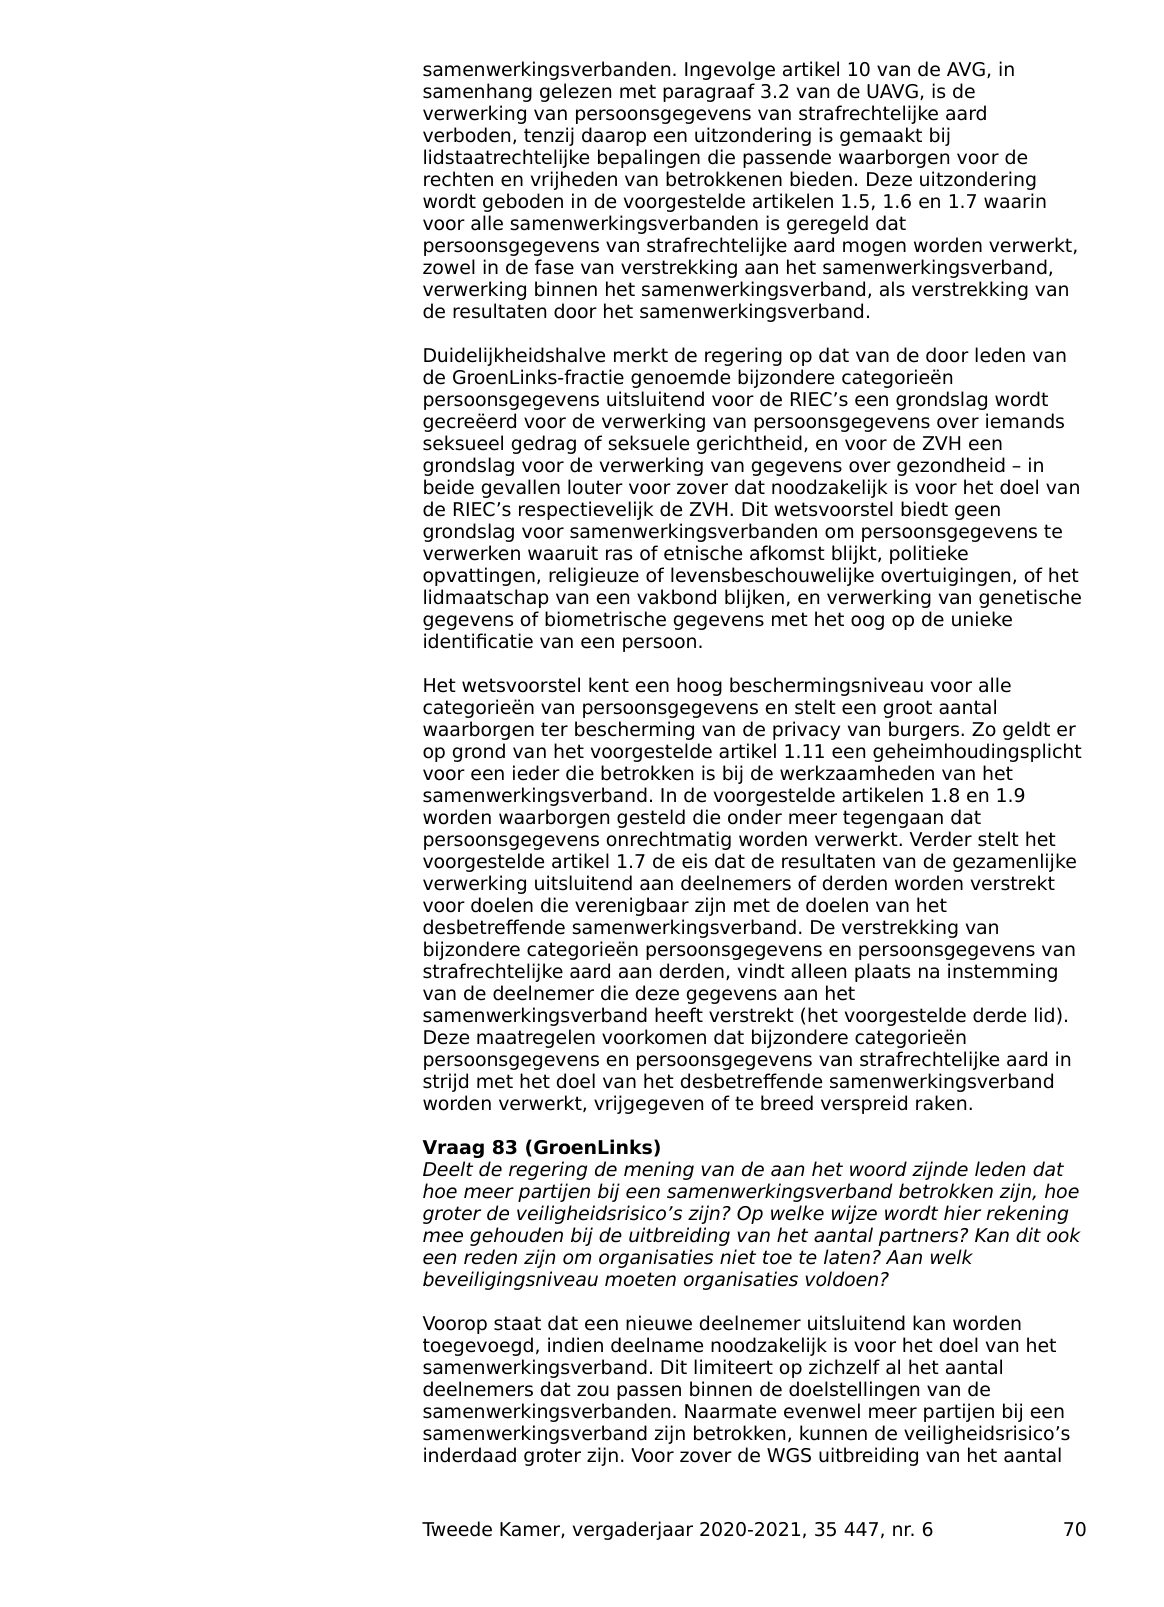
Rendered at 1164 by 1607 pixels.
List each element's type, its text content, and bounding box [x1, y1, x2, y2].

text Vraag 83 (GroenLinks) [422, 1137, 1087, 1159]
text Voorop staat dat een nieuwe deelnemer uitsluitend kan worden toegevoegd, indien deelname noodzakelijk is voor het doel van het samenwerkingsverband. Dit limiteert op zichzelf al het aantal deelnemers dat zou passen binnen de doelstellingen van de samenwerkingsverbanden. Naarmate evenwel meer partijen bij een samenwerkingsverband zijn betrokken, kunnen de veiligheidsrisico’s inderdaad groter zijn. Voor zover de WGS uitbreiding van het aantal [422, 1313, 1087, 1467]
text Deelt de regering de mening van de aan het woord zijnde leden dat hoe meer partijen bij een samenwerkingsverband betrokken zijn, hoe groter de veiligheidsrisico’s zijn? Op welke wijze wordt hier rekening mee gehouden bij de uitbreiding van het aantal partners? Kan dit ook een reden zijn om organisaties niet toe te laten? Aan welk beveiligingsniveau moeten organisaties voldoen? [422, 1159, 1087, 1291]
text Het wetsvoorstel kent een hoog beschermingsniveau voor alle categorieën van persoonsgegevens en stelt een groot aantal waarborgen ter bescherming van de privacy van burgers. Zo geldt er op grond van het voorgestelde artikel 1.11 een geheimhoudingsplicht voor een ieder die betrokken is bij de werkzaamheden van het samenwerkingsverband. In de voorgestelde artikelen 1.8 en 1.9 worden waarborgen gesteld die onder meer tegengaan dat persoonsgegevens onrechtmatig worden verwerkt. Verder stelt het voorgestelde artikel 1.7 de eis dat de resultaten van de gezamenlijke verwerking uitsluitend aan deelnemers of derden worden verstrekt voor doelen die verenigbaar zijn met de doelen van het desbetreffende samenwerkingsverband. De verstrekking van bijzondere categorieën persoonsgegevens en persoonsgegevens van strafrechtelijke aard aan derden, vindt alleen plaats na instemming van de deelnemer die deze gegevens aan het samenwerkingsverband heeft verstrekt (het voorgestelde derde lid). Deze maatregelen voorkomen dat bijzondere categorieën persoonsgegevens en persoonsgegevens van strafrechtelijke aard in strijd met het doel van het desbetreffende samenwerkingsverband worden verwerkt, vrijgegeven of te breed verspreid raken. [422, 675, 1087, 1114]
text samenwerkingsverbanden. Ingevolge artikel 10 van de AVG, in samenhang gelezen met paragraaf 3.2 van de UAVG, is de verwerking van persoonsgegevens van strafrechtelijke aard verboden, tenzij daarop een uitzondering is gemaakt bij lidstaatrechtelijke bepalingen die passende waarborgen voor de rechten en vrijheden van betrokkenen bieden. Deze uitzondering wordt geboden in de voorgestelde artikelen 1.5, 1.6 en 1.7 waarin voor alle samenwerkingsverbanden is geregeld dat persoonsgegevens van strafrechtelijke aard mogen worden verwerkt, zowel in de fase van verstrekking aan het samenwerkingsverband, verwerking binnen het samenwerkingsverband, als verstrekking van de resultaten door het samenwerkingsverband. [422, 59, 1087, 323]
text Duidelijkheidshalve merkt de regering op dat van de door leden van de GroenLinks-fractie genoemde bijzondere categorieën persoonsgegevens uitsluitend voor de RIEC’s een grondslag wordt gecreëerd voor de verwerking van persoonsgegevens over iemands seksueel gedrag of seksuele gerichtheid, en voor de ZVH een grondslag voor de verwerking van gegevens over gezondheid – in beide gevallen louter voor zover dat noodzakelijk is voor het doel van de RIEC’s respectievelijk de ZVH. Dit wetsvoorstel biedt geen grondslag voor samenwerkingsverbanden om persoonsgegevens te verwerken waaruit ras of etnische afkomst blijkt, politieke opvattingen, religieuze of levensbeschouwelijke overtuigingen, of het lidmaatschap van een vakbond blijken, en verwerking van genetische gegevens of biometrische gegevens met het oog op de unieke identificatie van een persoon. [422, 345, 1087, 653]
